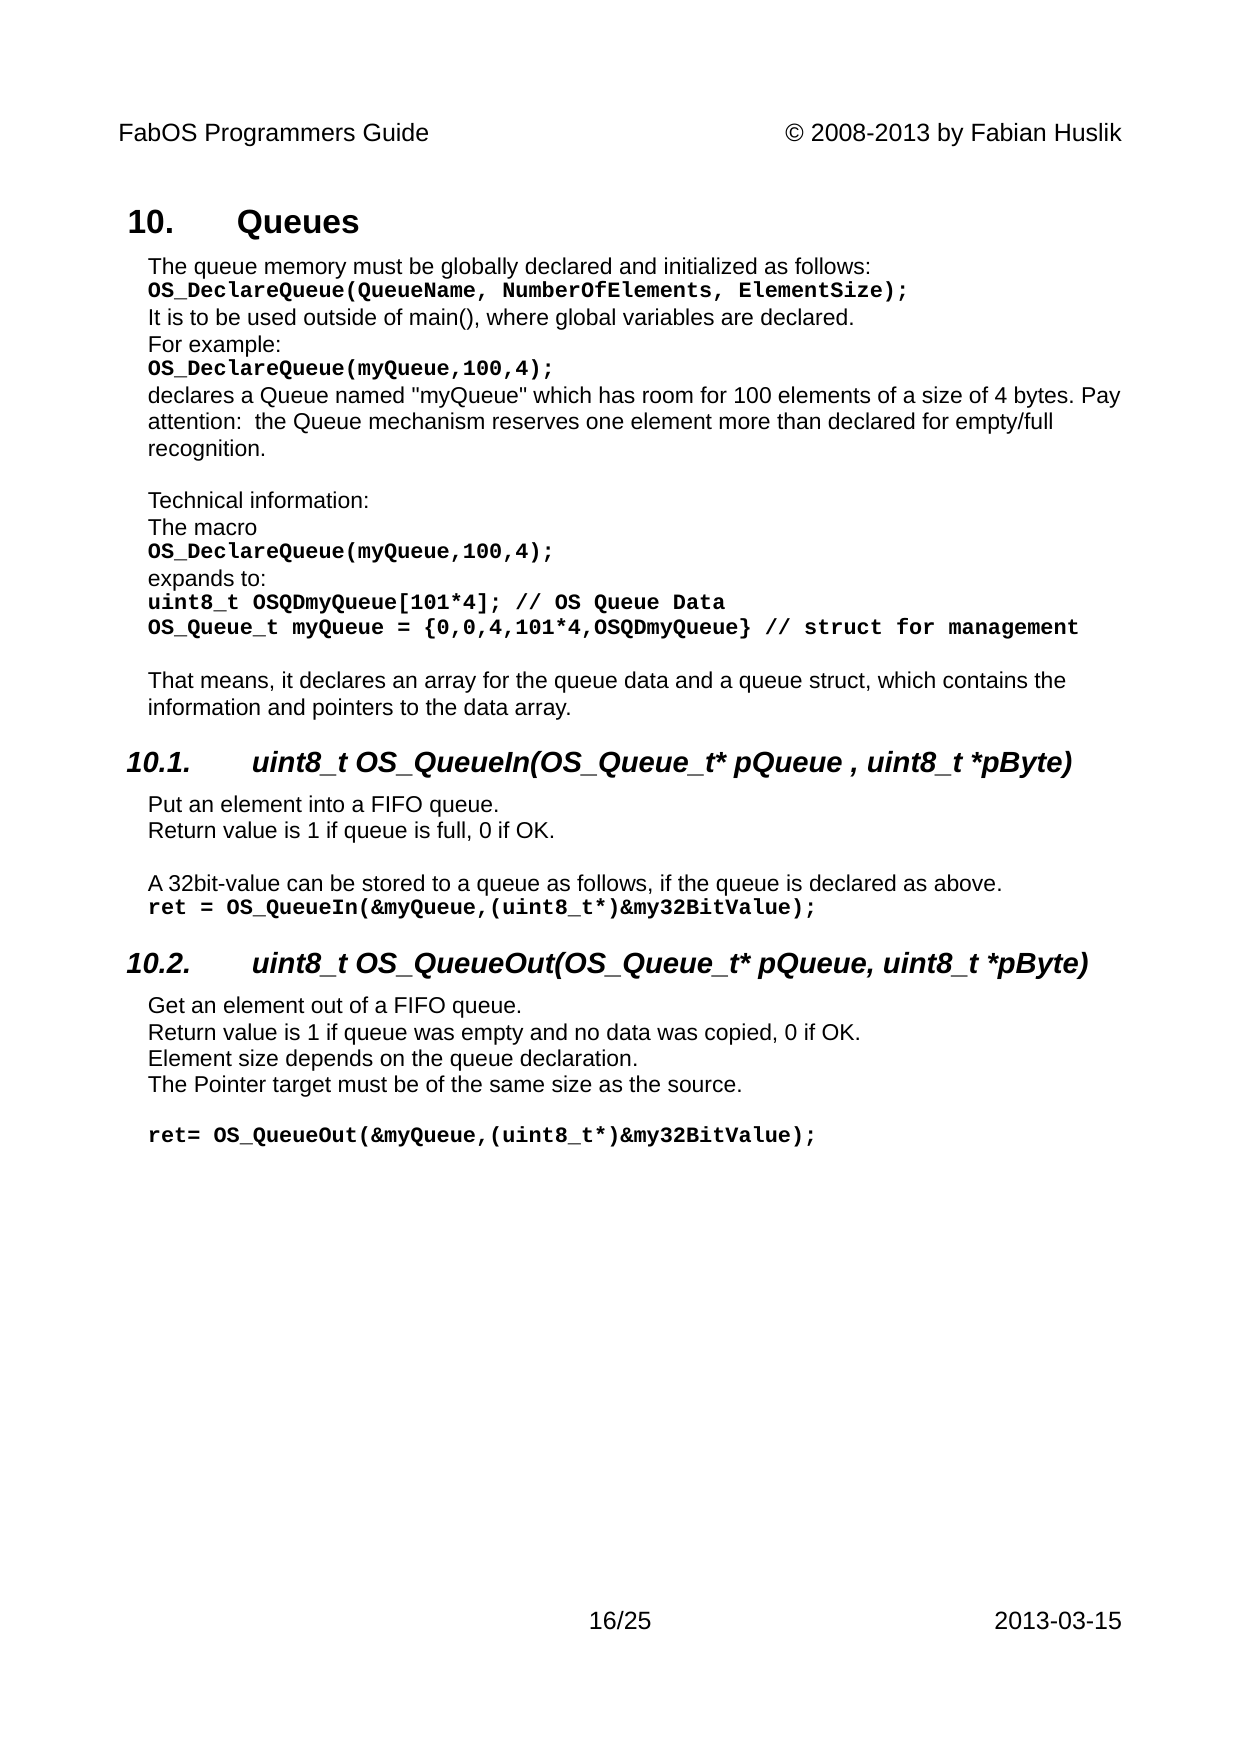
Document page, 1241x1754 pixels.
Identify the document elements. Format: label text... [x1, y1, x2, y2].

text That means, it declares an array for the queue data and a queue struct, which contains the information and pointers to the data array. [148, 667, 1122, 720]
text The queue memory must be globally declared and initialized as follows: [148, 253, 1122, 279]
text Technical information: [148, 487, 1122, 514]
text ret= OS_QueueOut(&myQueue,(uint8_t*)&my32BitValue); [148, 1124, 1122, 1149]
text OS_DeclareQueue(QueueName, NumberOfElements, ElementSize); [148, 279, 1122, 304]
text OS_Queue_t myQueue = {0,0,4,101*4,OSQDmyQueue} // struct for management [148, 616, 1122, 641]
subtitle Queues [118, 202, 1122, 241]
text ret = OS_QueueIn(&myQueue,(uint8_t*)&my32BitValue); [148, 896, 1122, 921]
text Put an element into a FIFO queue. [148, 791, 1122, 817]
text Return value is 1 if queue is full, 0 if OK. [148, 817, 1122, 843]
text Element size depends on the queue declaration. [148, 1045, 1122, 1071]
text declares a Queue named "myQueue" which has room for 100 elements of a size of 4 bytes. Pay attention: the Queue mechanism reserves one element more than declared for empty/full recognition. [148, 382, 1122, 461]
subtitle uint8_t OS_QueueOut(OS_Queue_t* pQueue, uint8_t *pByte) [118, 946, 1122, 979]
text uint8_t OSQDmyQueue[101*4]; // OS Queue Data [148, 591, 1122, 616]
text expands to: [148, 565, 1122, 591]
text Get an element out of a FIFO queue. [148, 992, 1122, 1018]
text The macro [148, 514, 1122, 540]
text OS_DeclareQueue(myQueue,100,4); [148, 357, 1122, 382]
subtitle uint8_t OS_QueueIn(OS_Queue_t* pQueue , uint8_t *pByte) [118, 745, 1122, 778]
text The Pointer target must be of the same size as the source. [148, 1071, 1122, 1097]
text For example: [148, 331, 1122, 357]
text OS_DeclareQueue(myQueue,100,4); [148, 540, 1122, 565]
text A 32bit-value can be stored to a queue as follows, if the queue is declared as above. [148, 870, 1122, 896]
text It is to be used outside of main(), where global variables are declared. [148, 304, 1122, 331]
text Return value is 1 if queue was empty and no data was copied, 0 if OK. [148, 1018, 1122, 1045]
